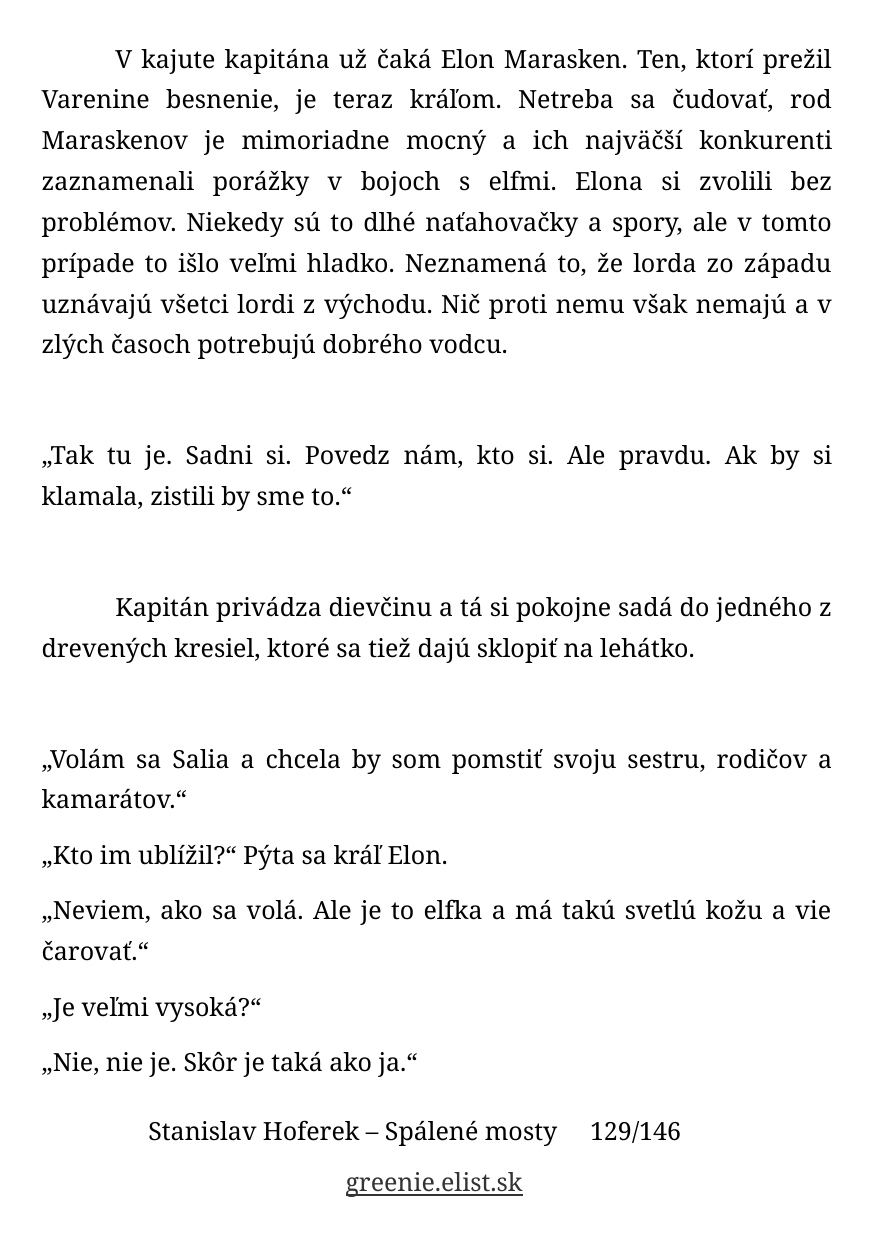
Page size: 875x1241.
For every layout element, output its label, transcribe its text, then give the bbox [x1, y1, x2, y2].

text Kapitán privádza dievčinu a tá si pokojne sadá do jedného z drevených kresiel, ktoré sa tiež dajú sklopiť na lehátko. [41, 590, 833, 664]
text „Je veľmi vysoká?“ [41, 989, 833, 1023]
text „Tak tu je. Sadni si. Povedz nám, kto si. Ale pravdu. Ak by si klamala, zistili by sme to.“ [41, 438, 833, 513]
text V kajute kapitána už čaká Elon Marasken. Ten, ktorí prežil Varenine besnenie, je teraz kráľom. Netreba sa čudovať, rod Maraskenov je mimoriadne mocný a ich najväčší konkurenti zaznamenali porážky v bojoch s elfmi. Elona si zvolili bez problémov. Niekedy sú to dlhé naťahovačky a spory, ale v tomto prípade to išlo veľmi hladko. Neznamená to, že lorda zo západu uznávajú všetci lordi z východu. Nič proti nemu však nemajú a v zlých časoch potrebujú dobrého vodcu. [41, 41, 833, 361]
text „Neviem, ako sa volá. Ale je to elfka a má takú svetlú kožu a vie čarovať.“ [41, 893, 833, 968]
text „Kto im ublížil?“ Pýta sa kráľ Elon. [41, 838, 833, 872]
text „Volám sa Salia a chcela by som pomstiť svoju sestru, rodičov a kamarátov.“ [41, 741, 833, 816]
text „Nie, nie je. Skôr je taká ako ja.“ [41, 1045, 833, 1079]
